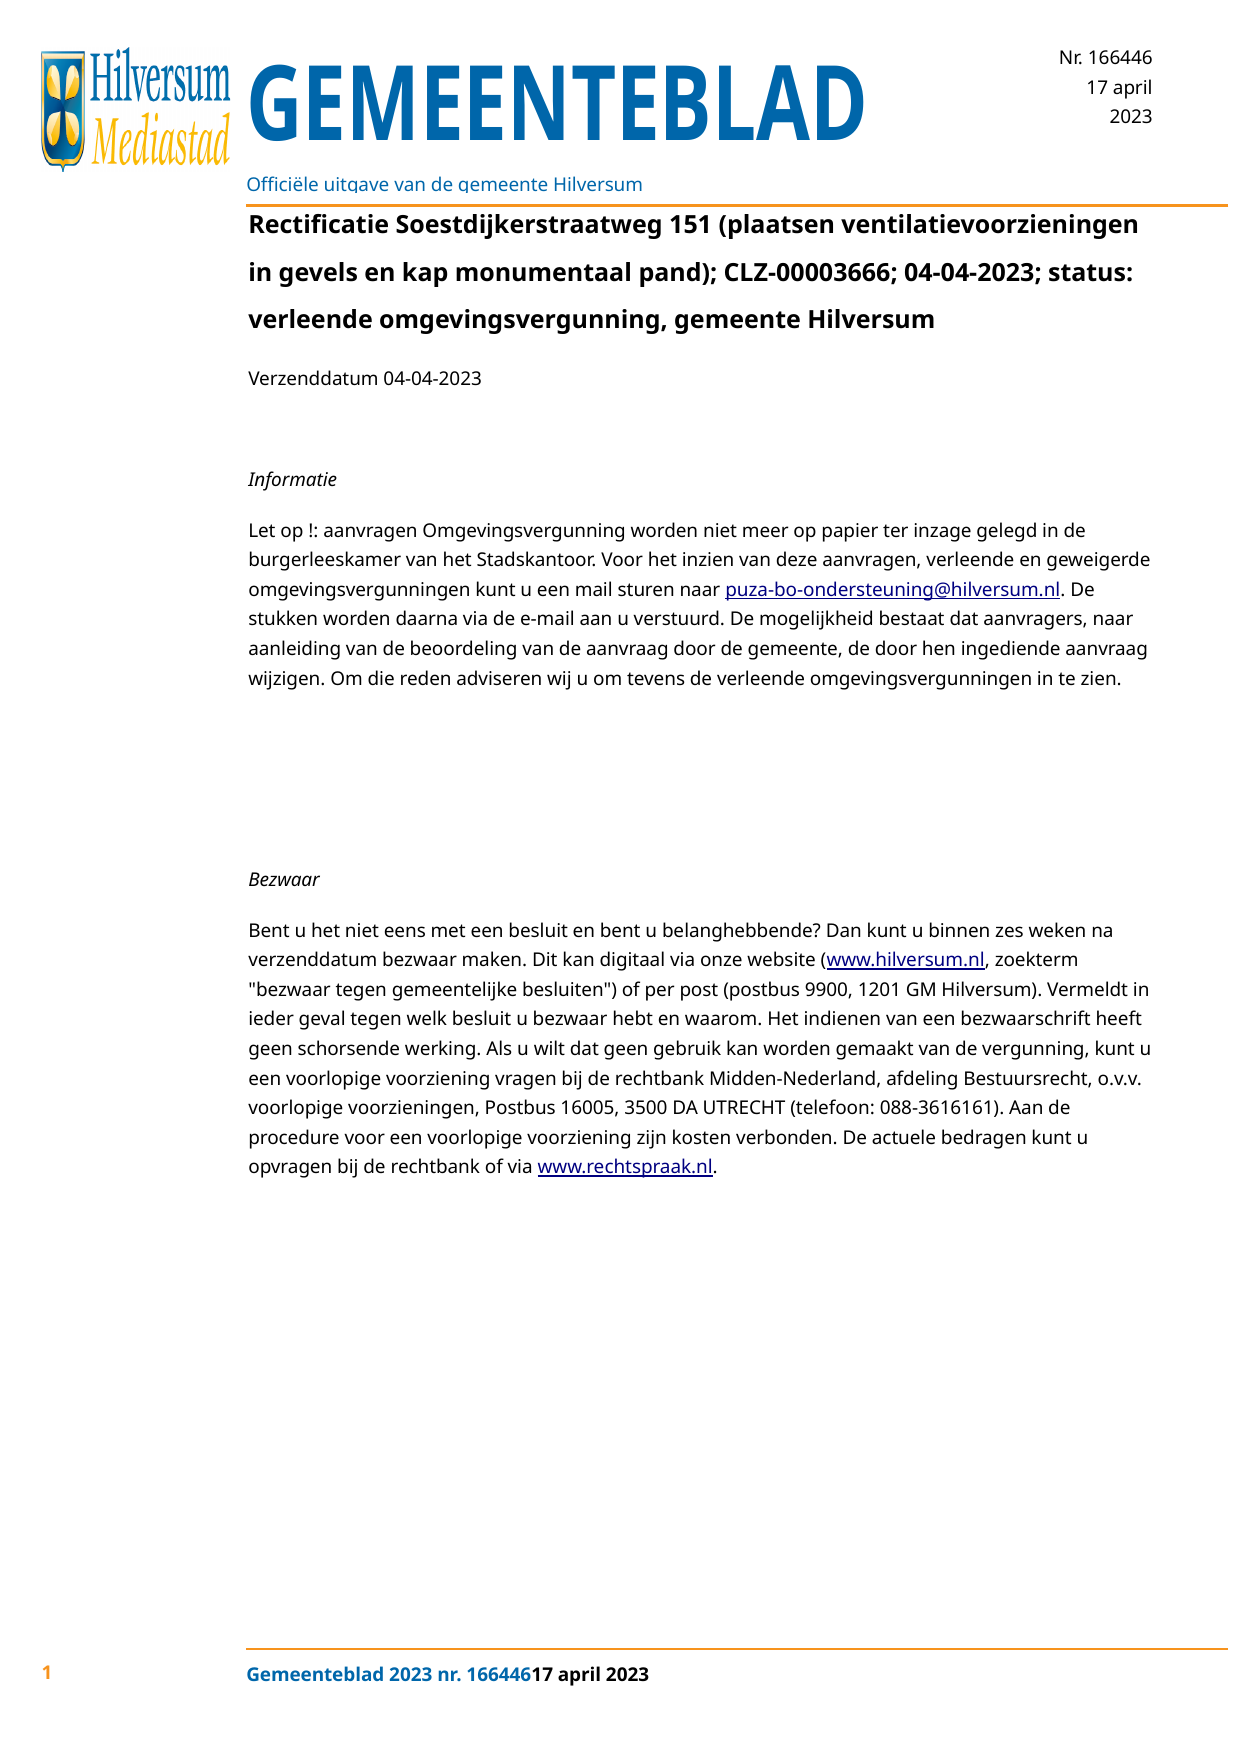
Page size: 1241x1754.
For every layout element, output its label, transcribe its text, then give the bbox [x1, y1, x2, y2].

text Verzenddatum 04-04-2023 [248, 366, 1152, 391]
text Let op !: aanvragen Omgevingsvergunning worden niet meer op papier ter inzage gelegd in de burgerleeskamer van het Stadskantoor. Voor het inzien van deze aanvragen, verleende en geweigerde omgevingsvergunningen kunt u een mail sturen naar puza-bo-ondersteuning@hilversum.nl. De stukken worden daarna via de e-mail aan u verstuurd. De mogelijkheid bestaat dat aanvragers, naar aanleiding van de beoordeling van de aanvraag door de gemeente, de door hen ingediende aanvraag wijzigen. Om die reden adviseren wij u om tevens de verleende omgevingsvergunningen in te zien. [248, 517, 1152, 690]
text Informatie [248, 466, 1152, 492]
text Bent u het niet eens met een besluit en bent u belanghebbende? Dan kunt u binnen zes weken na verzenddatum bezwaar maken. Dit kan digitaal via onze website (www.hilversum.nl, zoekterm "bezwaar tegen gemeentelijke besluiten") of per post (postbus 9900, 1201 GM Hilversum). Vermeldt in ieder geval tegen welk besluit u bezwaar hebt en waarom. Het indienen van een bezwaarschrift heeft geen schorsende werking. Als u wilt dat geen gebruik kan worden gemaakt van de vergunning, kunt u een voorlopige voorziening vragen bij de rechtbank Midden-Nederland, afdeling Bestuursrecht, o.v.v. voorlopige voorzieningen, Postbus 16005, 3500 DA UTRECHT (telefoon: 088-3616161). Aan de procedure voor een voorlopige voorziening zijn kosten verbonden. De actuele bedragen kunt u opvragen bij de rechtbank of via www.rechtspraak.nl. [248, 917, 1152, 1179]
text Rectificatie Soestdijkerstraatweg 151 (plaatsen ventilatievoorzieningen in gevels en kap monumentaal pand); CLZ-00003666; 04-04-2023; status: verleende omgevingsvergunning, gemeente Hilversum [248, 207, 1152, 336]
picture [41, 47, 231, 172]
text Bezwaar [248, 866, 1152, 892]
